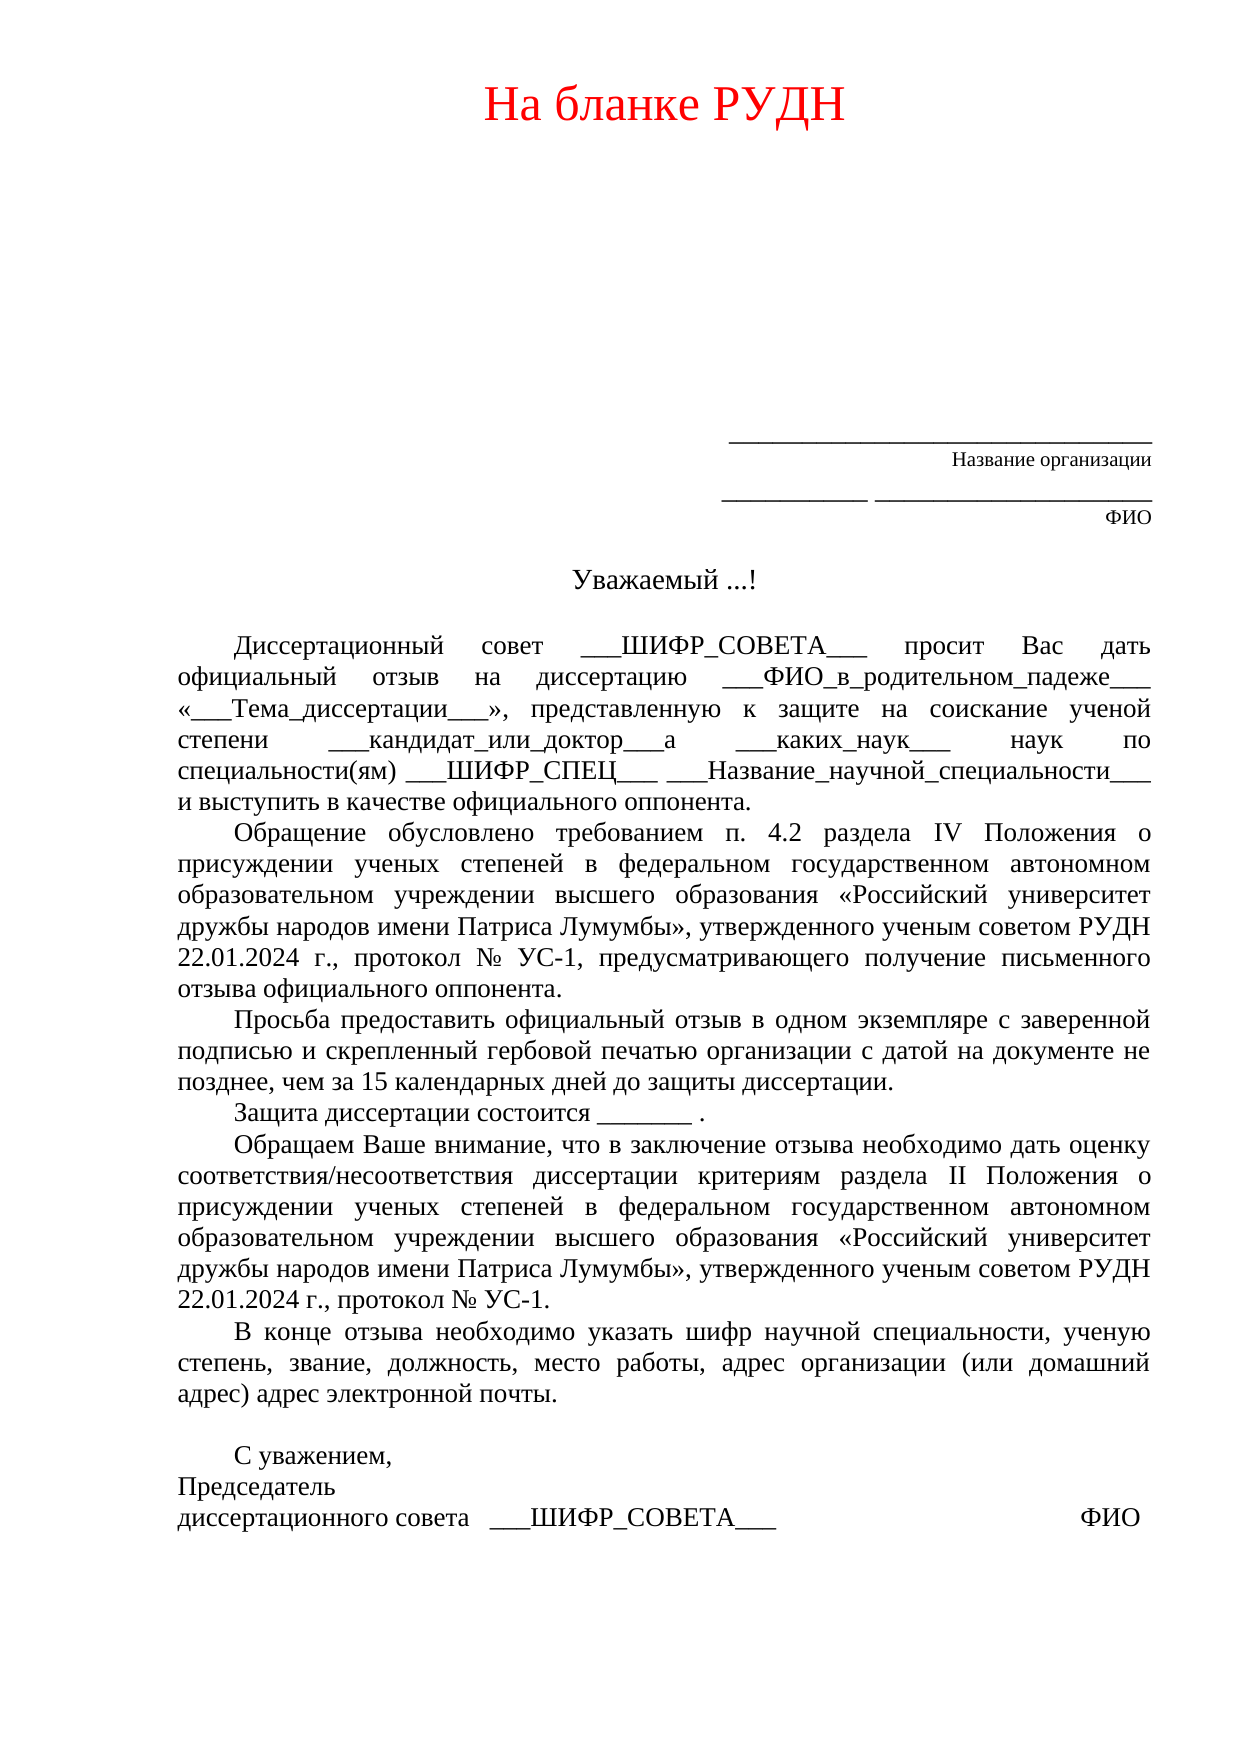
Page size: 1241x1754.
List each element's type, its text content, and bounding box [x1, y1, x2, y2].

text С уважением, [177, 1439, 1152, 1470]
text Диссертационный совет ___ШИФР_СОВЕТА___ просит Вас дать официальный отзыв на диссертацию ___ФИО_в_родительном_падеже___ «___Тема_диссертации___», представленную к защите на соискание ученой степени ___кандидат_или_доктор___а ___каких_наук___ наук по специальности(ям) ___ШИФР_СПЕЦ___ ___Название_научной_специальности___ и выступить в качестве официального оппонента. [177, 629, 1152, 816]
text Просьба предоставить официальный отзыв в одном экземпляре с заверенной подписью и скрепленный гербовой печатью организации с датой на документе не позднее, чем за 15 календарных дней до защиты диссертации. [177, 1003, 1152, 1097]
subtitle _____________________________ [605, 413, 1152, 447]
text Председатель [177, 1470, 1152, 1501]
text диссертационного совета ___ШИФР_СОВЕТА___ ФИО [177, 1501, 1152, 1533]
text Название организации [605, 447, 1152, 471]
text Обращение обусловлено требованием п. 4.2 раздела IV Положения о присуждении ученых степеней в федеральном государственном автономном образовательном учреждении высшего образования «Российский университет дружбы народов имени Патриса Лумумбы», утвержденного ученым советом РУДН 22.01.2024 г., протокол № УС-1, предусматривающего получение письменного отзыва официального оппонента. [177, 816, 1152, 1003]
text Защита диссертации состоится _______ . [177, 1097, 1152, 1128]
text __________ ___________________ [620, 471, 1152, 505]
text Обращаем Ваше внимание, что в заключение отзыва необходимо дать оценку соответствия/несоответствия диссертации критериям раздела II Положения о присуждении ученых степеней в федеральном государственном автономном образовательном учреждении высшего образования «Российский университет дружбы народов имени Патриса Лумумбы», утвержденного ученым советом РУДН 22.01.2024 г., протокол № УС-1. [177, 1128, 1152, 1314]
text ФИО [177, 505, 1152, 529]
text В конце отзыва необходимо указать шифр научной специальности, ученую степень, звание, должность, место работы, адрес организации (или домашний адрес) адрес электронной почты. [177, 1314, 1152, 1408]
text Уважаемый ...! [177, 562, 1152, 596]
